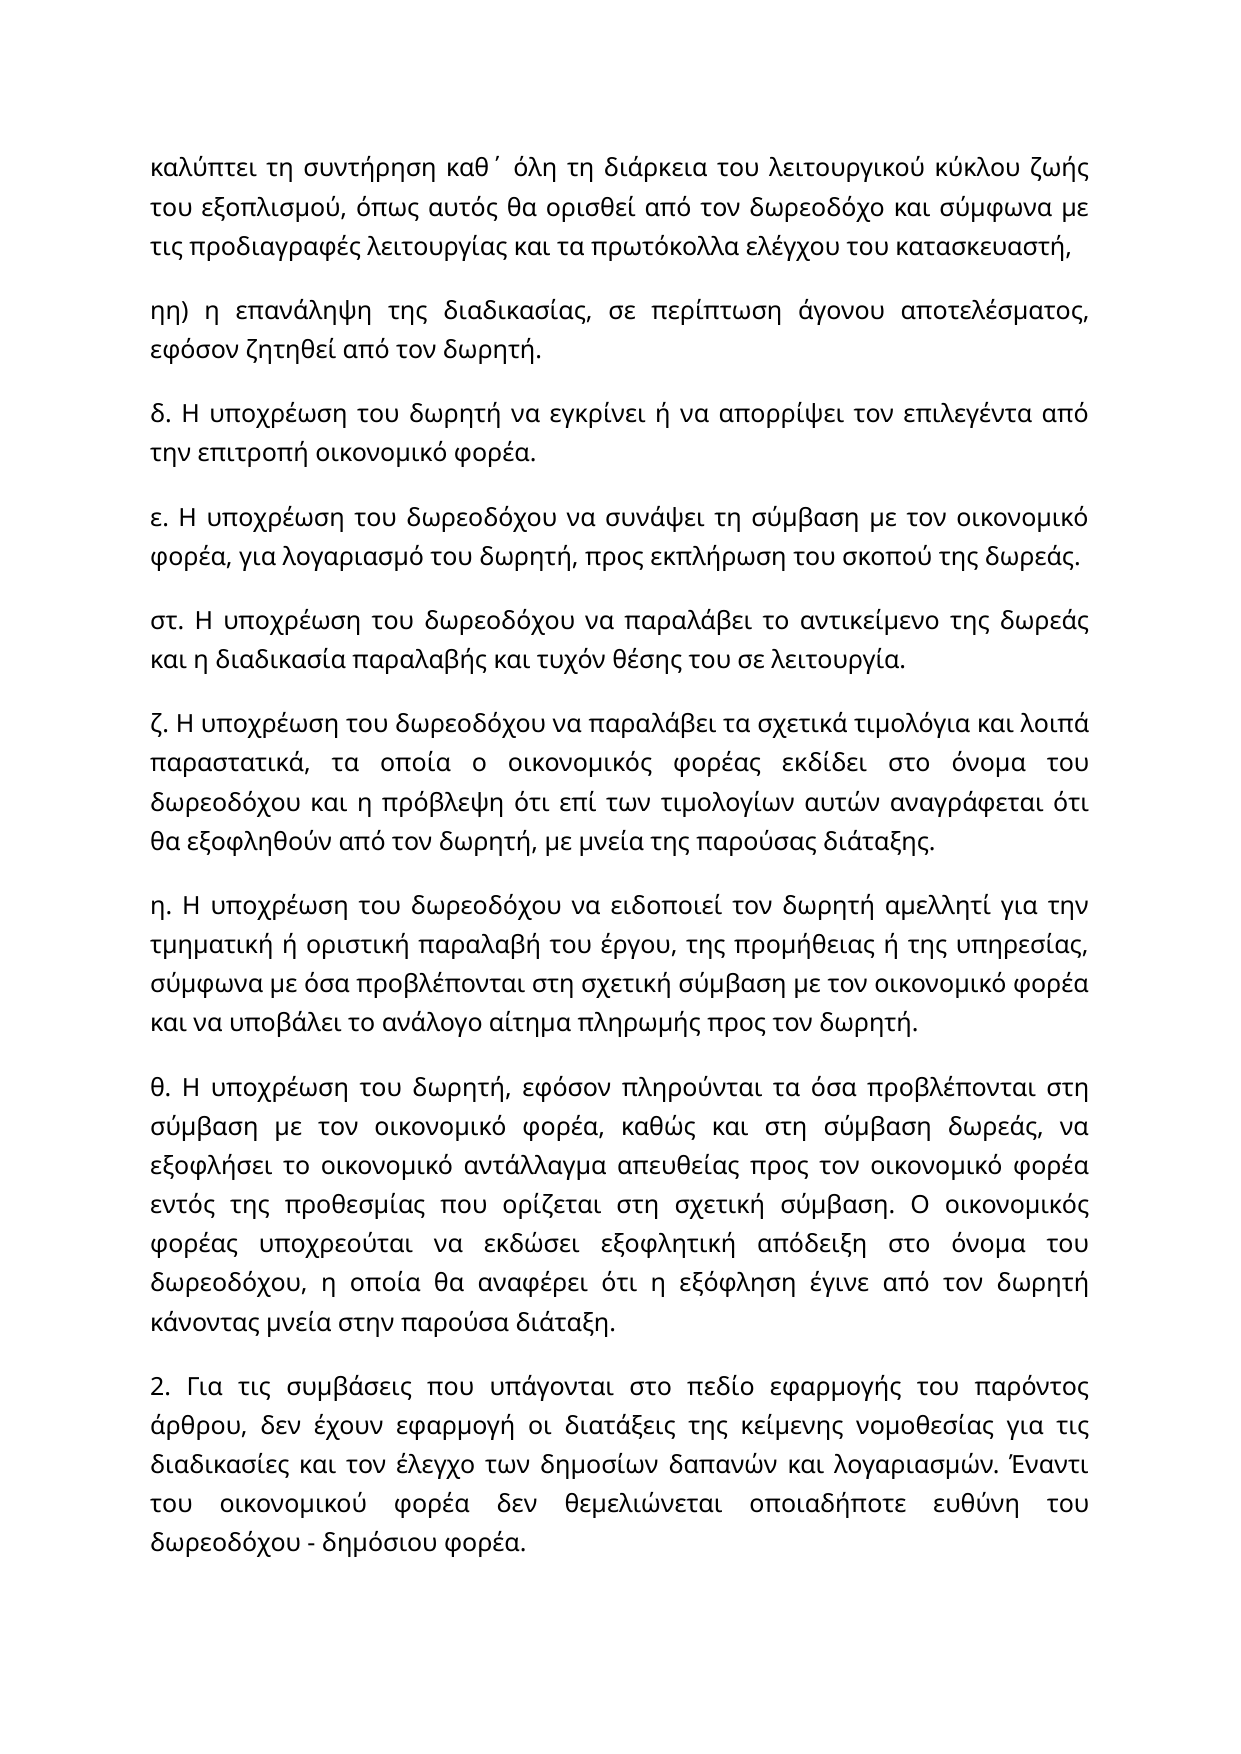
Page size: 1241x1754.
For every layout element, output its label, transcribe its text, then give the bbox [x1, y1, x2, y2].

text η. Η υποχρέωση του δωρεοδόχου να ειδοποιεί τον δωρητή αμελλητί για την τμηματική ή οριστική παραλαβή του έργου, της προμήθειας ή της υπηρεσίας, σύμφωνα με όσα προβλέπονται στη σχετική σύμβαση με τον οικονομικό φορέα και να υποβάλει το ανάλογο αίτημα πληρωμής προς τον δωρητή. [150, 887, 1090, 1039]
text ηη) η επανάληψη της διαδικασίας, σε περίπτωση άγονου αποτελέσματος, εφόσον ζητηθεί από τον δωρητή. [150, 292, 1090, 366]
text δ. Η υποχρέωση του δωρητή να εγκρίνει ή να απορρίψει τον επιλεγέντα από την επιτροπή οικονομικό φορέα. [150, 396, 1090, 469]
text θ. Η υποχρέωση του δωρητή, εφόσον πληρούνται τα όσα προβλέπονται στη σύμβαση με τον οικονομικό φορέα, καθώς και στη σύμβαση δωρεάς, να εξοφλήσει το οικονομικό αντάλλαγμα απευθείας προς τον οικονομικό φορέα εντός της προθεσμίας που ορίζεται στη σχετική σύμβαση. Ο οικονομικός φορέας υποχρεούται να εκδώσει εξοφλητική απόδειξη στο όνομα του δωρεοδόχου, η οποία θα αναφέρει ότι η εξόφληση έγινε από τον δωρητή κάνοντας μνεία στην παρούσα διάταξη. [150, 1069, 1090, 1338]
text ζ. Η υποχρέωση του δωρεοδόχου να παραλάβει τα σχετικά τιμολόγια και λοιπά παραστατικά, τα οποία ο οικονομικός φορέας εκδίδει στο όνομα του δωρεοδόχου και η πρόβλεψη ότι επί των τιμολογίων αυτών αναγράφεται ότι θα εξοφληθούν από τον δωρητή, με μνεία της παρούσας διάταξης. [150, 706, 1090, 857]
text ε. Η υποχρέωση του δωρεοδόχου να συνάψει τη σύμβαση με τον οικονομικό φορέα, για λογαριασμό του δωρητή, προς εκπλήρωση του σκοπού της δωρεάς. [150, 499, 1090, 572]
text 2. Για τις συμβάσεις που υπάγονται στο πεδίο εφαρμογής του παρόντος άρθρου, δεν έχουν εφαρμογή οι διατάξεις της κείμενης νομοθεσίας για τις διαδικασίες και τον έλεγχο των δημοσίων δαπανών και λογαριασμών. Έναντι του οικονομικού φορέα δεν θεμελιώνεται οποιαδήποτε ευθύνη του δωρεοδόχου - δημόσιου φορέα. [150, 1368, 1090, 1559]
text στ. Η υποχρέωση του δωρεοδόχου να παραλάβει το αντικείμενο της δωρεάς και η διαδικασία παραλαβής και τυχόν θέσης του σε λειτουργία. [150, 602, 1090, 676]
text καλύπτει τη συντήρηση καθ΄ όλη τη διάρκεια του λειτουργικού κύκλου ζωής του εξοπλισμού, όπως αυτός θα ορισθεί από τον δωρεοδόχο και σύμφωνα με τις προδιαγραφές λειτουργίας και τα πρωτόκολλα ελέγχου του κατασκευαστή, [150, 150, 1090, 262]
